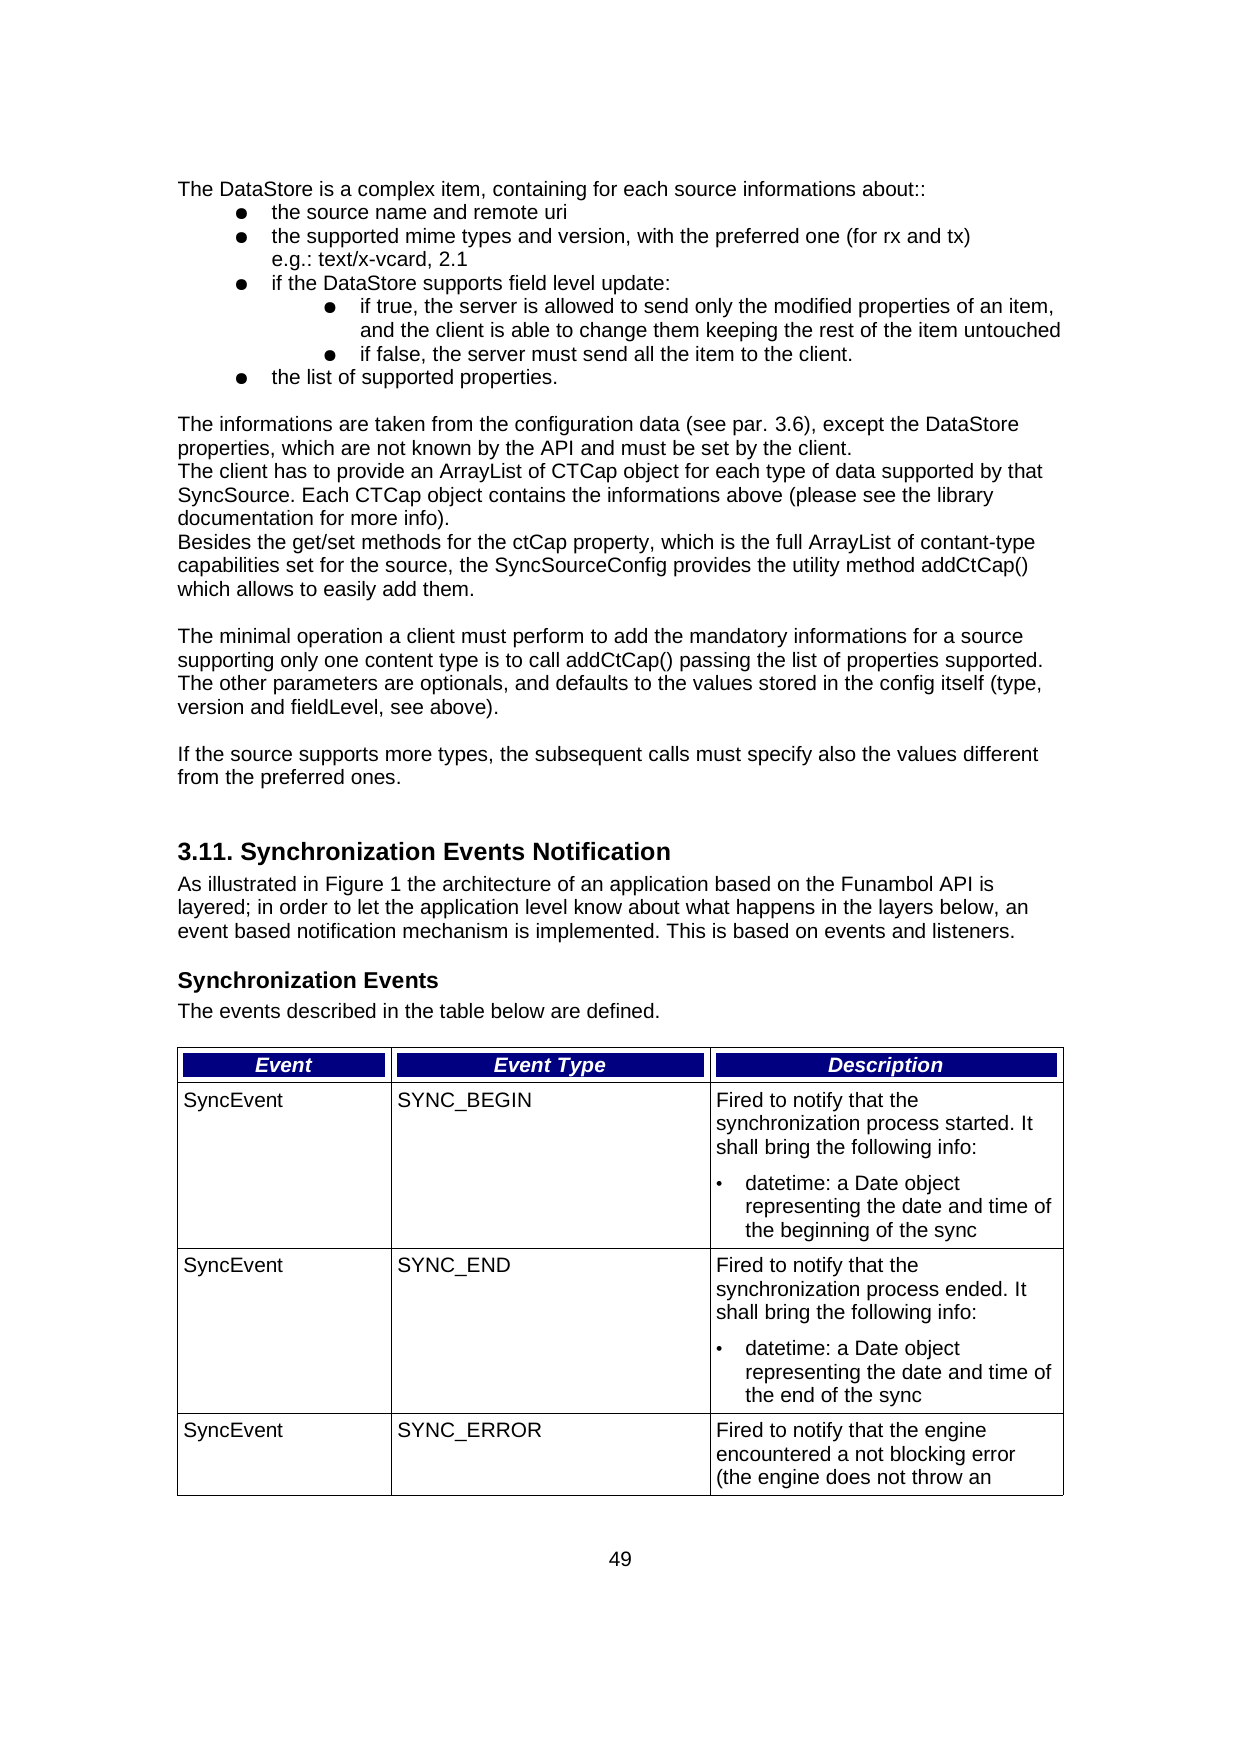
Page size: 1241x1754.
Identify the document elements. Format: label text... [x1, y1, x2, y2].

text The client has to provide an ArrayList of CTCap object for each type of data supported by that SyncSource. Each CTCap object contains the informations above (please see the library documentation for more info). [177, 460, 1063, 530]
table_cell Fired to notify that the engine encountered a not blocking error (the engine does not throw an [711, 1414, 1063, 1495]
table_cell SYNC_BEGIN [392, 1083, 710, 1248]
text The DataStore is a complex item, containing for each source informations about:: [177, 177, 1063, 201]
list if true, the server is allowed to send only the modified properties of an item, and the client is able to change them keeping the rest of the item untouched [354, 295, 1063, 342]
table_cell SyncEvent [178, 1414, 391, 1495]
table_cell Fired to notify that the synchronization process ended. It shall bring the following info: datetime: a Date object representing the date and time of the end of the sync [711, 1249, 1063, 1413]
table_header Event Type [392, 1048, 710, 1082]
list if the DataStore supports field level update: [266, 271, 1063, 295]
text The informations are taken from the configuration data (see par. 3.6), except the DataStore properties, which are not known by the API and must be set by the client. [177, 413, 1063, 460]
table_cell SYNC_END [392, 1249, 710, 1413]
table_header Event [178, 1048, 391, 1082]
text The other parameters are optionals, and defaults to the values stored in the config itself (type, version and fieldLevel, see above). [177, 672, 1063, 719]
table_cell SyncEvent [178, 1083, 391, 1248]
text As illustrated in Figure 1 the architecture of an application based on the Funambol API is layered; in order to let the application level know about what happens in the layers below, an event based notification mechanism is implemented. This is based on events and listeners. [177, 872, 1063, 943]
subtitle Synchronization Events Notification [177, 838, 1063, 866]
text If the source supports more types, the subsequent calls must specify also the values different from the preferred ones. [177, 742, 1063, 789]
table_cell SYNC_ERROR [392, 1414, 710, 1495]
table_cell Fired to notify that the synchronization process started. It shall bring the following info: datetime: a Date object representing the date and time of the beginning of the sync [711, 1083, 1063, 1248]
table_cell SyncEvent [178, 1249, 391, 1413]
list the supported mime types and version, with the preferred one (for rx and tx) e.g.: text/x-vcard, 2.1 [266, 224, 1063, 271]
table_header Description [711, 1048, 1063, 1082]
list the source name and remote uri [266, 201, 1063, 224]
text The minimal operation a client must perform to add the mandatory informations for a source supporting only one content type is to call addCtCap() passing the list of properties supported. [177, 624, 1063, 672]
text The events described in the table below are defined. [177, 1000, 1063, 1023]
list the list of supported properties. [266, 366, 1063, 389]
subtitle Synchronization Events [177, 968, 1063, 994]
list if false, the server must send all the item to the client. [354, 342, 1063, 366]
text Besides the get/set methods for the ctCap property, which is the full ArrayList of contant-type capabilities set for the source, the SyncSourceConfig provides the utility method addCtCap() which allows to easily add them. [177, 530, 1063, 601]
